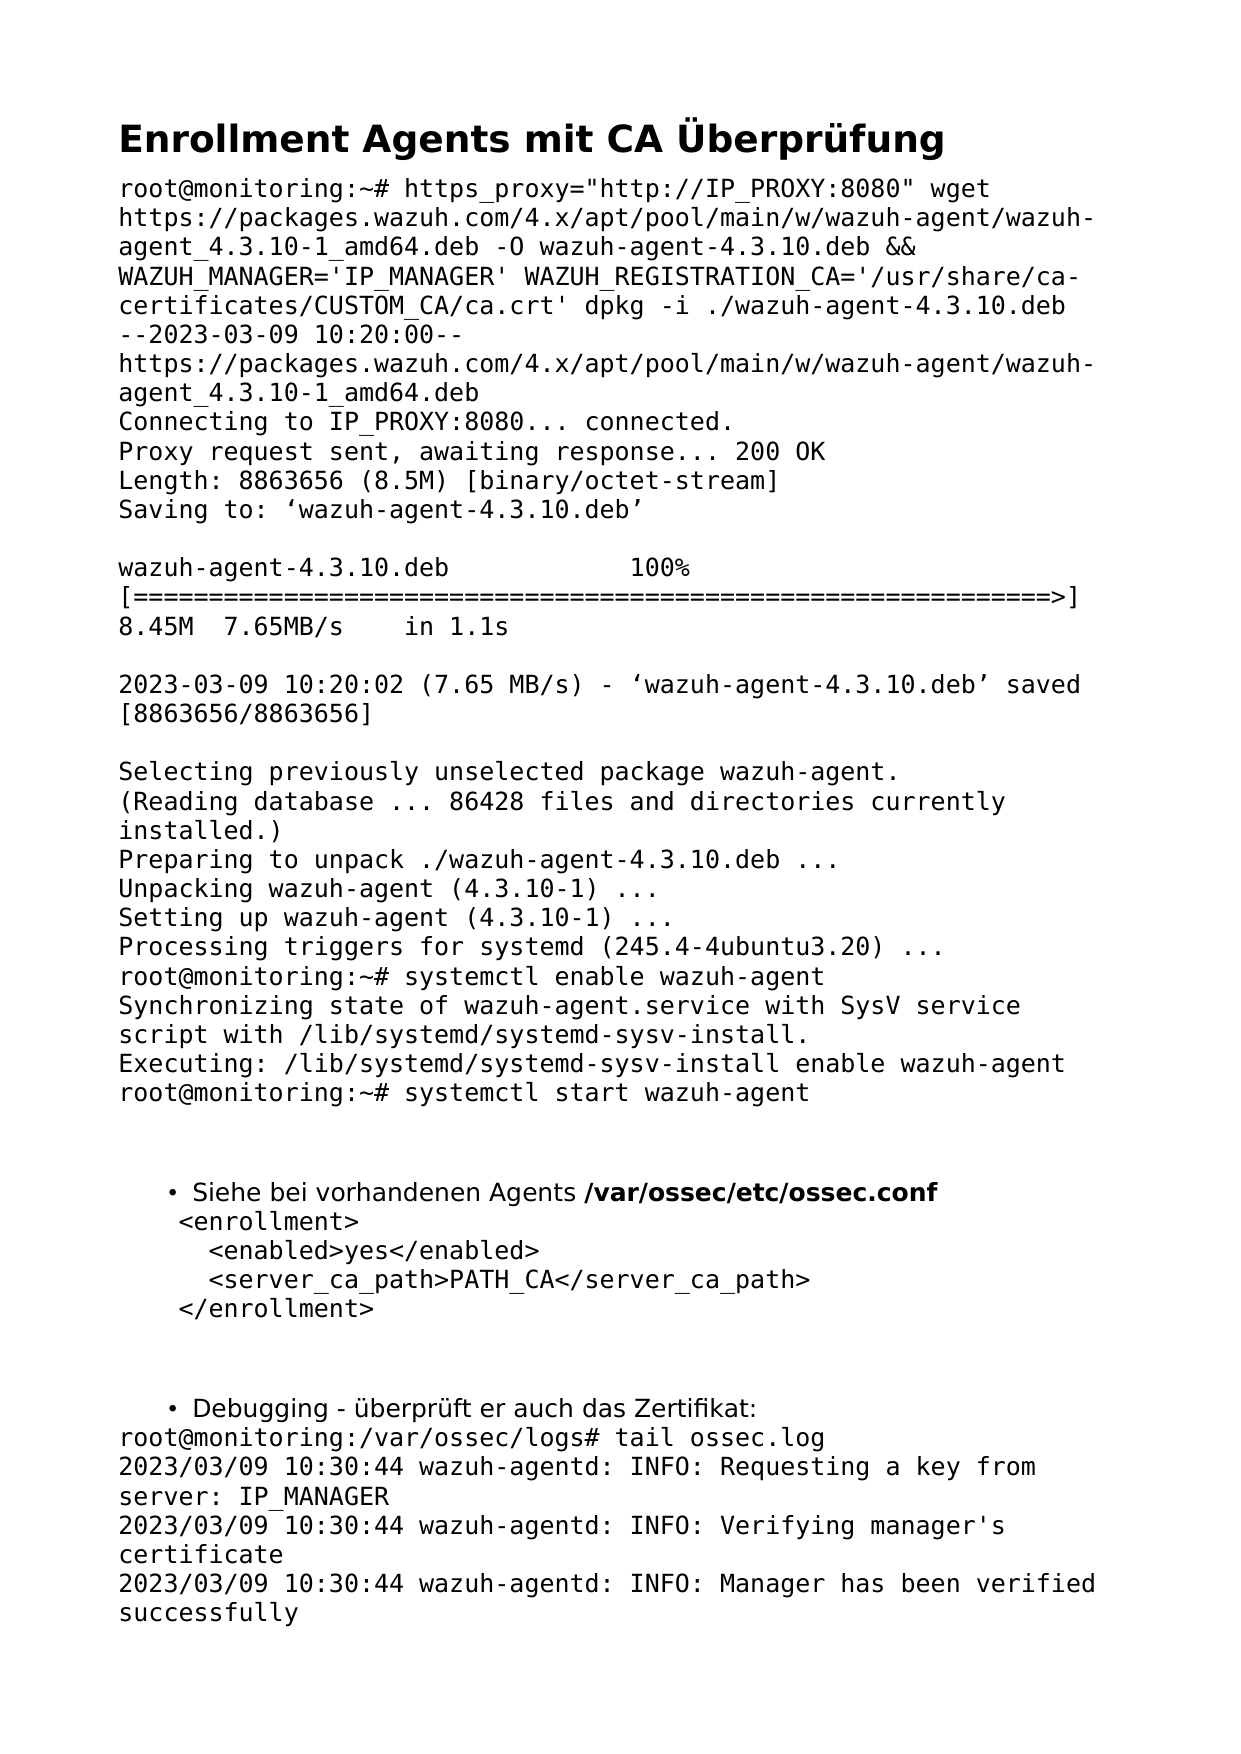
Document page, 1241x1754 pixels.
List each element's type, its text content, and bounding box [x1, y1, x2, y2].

list Siehe bei vorhandenen Agents /var/ossec/etc/ossec.conf [177, 1178, 1122, 1207]
subtitle Enrollment Agents mit CA Überprüfung [118, 118, 1122, 162]
text root@monitoring:~# https_proxy="http://IP_PROXY:8080" wget https://packages.wazuh.com/4.x/apt/pool/main/w/wazuh-agent/wazuh-agent_4.3.10-1_amd64.deb -O wazuh-agent-4.3.10.deb && WAZUH_MANAGER='IP_MANAGER' WAZUH_REGISTRATION_CA='/usr/share/ca-certificates/CUSTOM_CA/ca.crt' dpkg -i ./wazuh-agent-4.3.10.deb --2023-03-09 10:20:00-- https://packages.wazuh.com/4.x/apt/pool/main/w/wazuh-agent/wazuh-agent_4.3.10-1_amd64.deb Connecting to IP_PROXY:8080... connected. Proxy request sent, awaiting response... 200 OK Length: 8863656 (8.5M) [binary/octet-stream] Saving to: ‘wazuh-agent-4.3.10.deb’ wazuh-agent-4.3.10.deb 100%[=============================================================>] 8.45M 7.65MB/s in 1.1s 2023-03-09 10:20:02 (7.65 MB/s) - ‘wazuh-agent-4.3.10.deb’ saved [8863656/8863656] Selecting previously unselected package wazuh-agent. (Reading database ... 86428 files and directories currently installed.) Preparing to unpack ./wazuh-agent-4.3.10.deb ... Unpacking wazuh-agent (4.3.10-1) ... Setting up wazuh-agent (4.3.10-1) ... Processing triggers for systemd (245.4-4ubuntu3.20) ... root@monitoring:~# systemctl enable wazuh-agent Synchronizing state of wazuh-agent.service with SysV service script with /lib/systemd/systemd-sysv-install. Executing: /lib/systemd/systemd-sysv-install enable wazuh-agent root@monitoring:~# systemctl start wazuh-agent [118, 174, 1122, 1137]
text <enrollment> <enabled>yes</enabled> <server_ca_path>PATH_CA</server_ca_path> </enrollment> [118, 1207, 1122, 1353]
text root@monitoring:/var/ossec/logs# tail ossec.log 2023/03/09 10:30:44 wazuh-agentd: INFO: Requesting a key from server: IP_MANAGER 2023/03/09 10:30:44 wazuh-agentd: INFO: Verifying manager's certificate 2023/03/09 10:30:44 wazuh-agentd: INFO: Manager has been verified successfully [118, 1423, 1122, 1628]
list Debugging - überprüft er auch das Zertifikat: [177, 1394, 1122, 1423]
